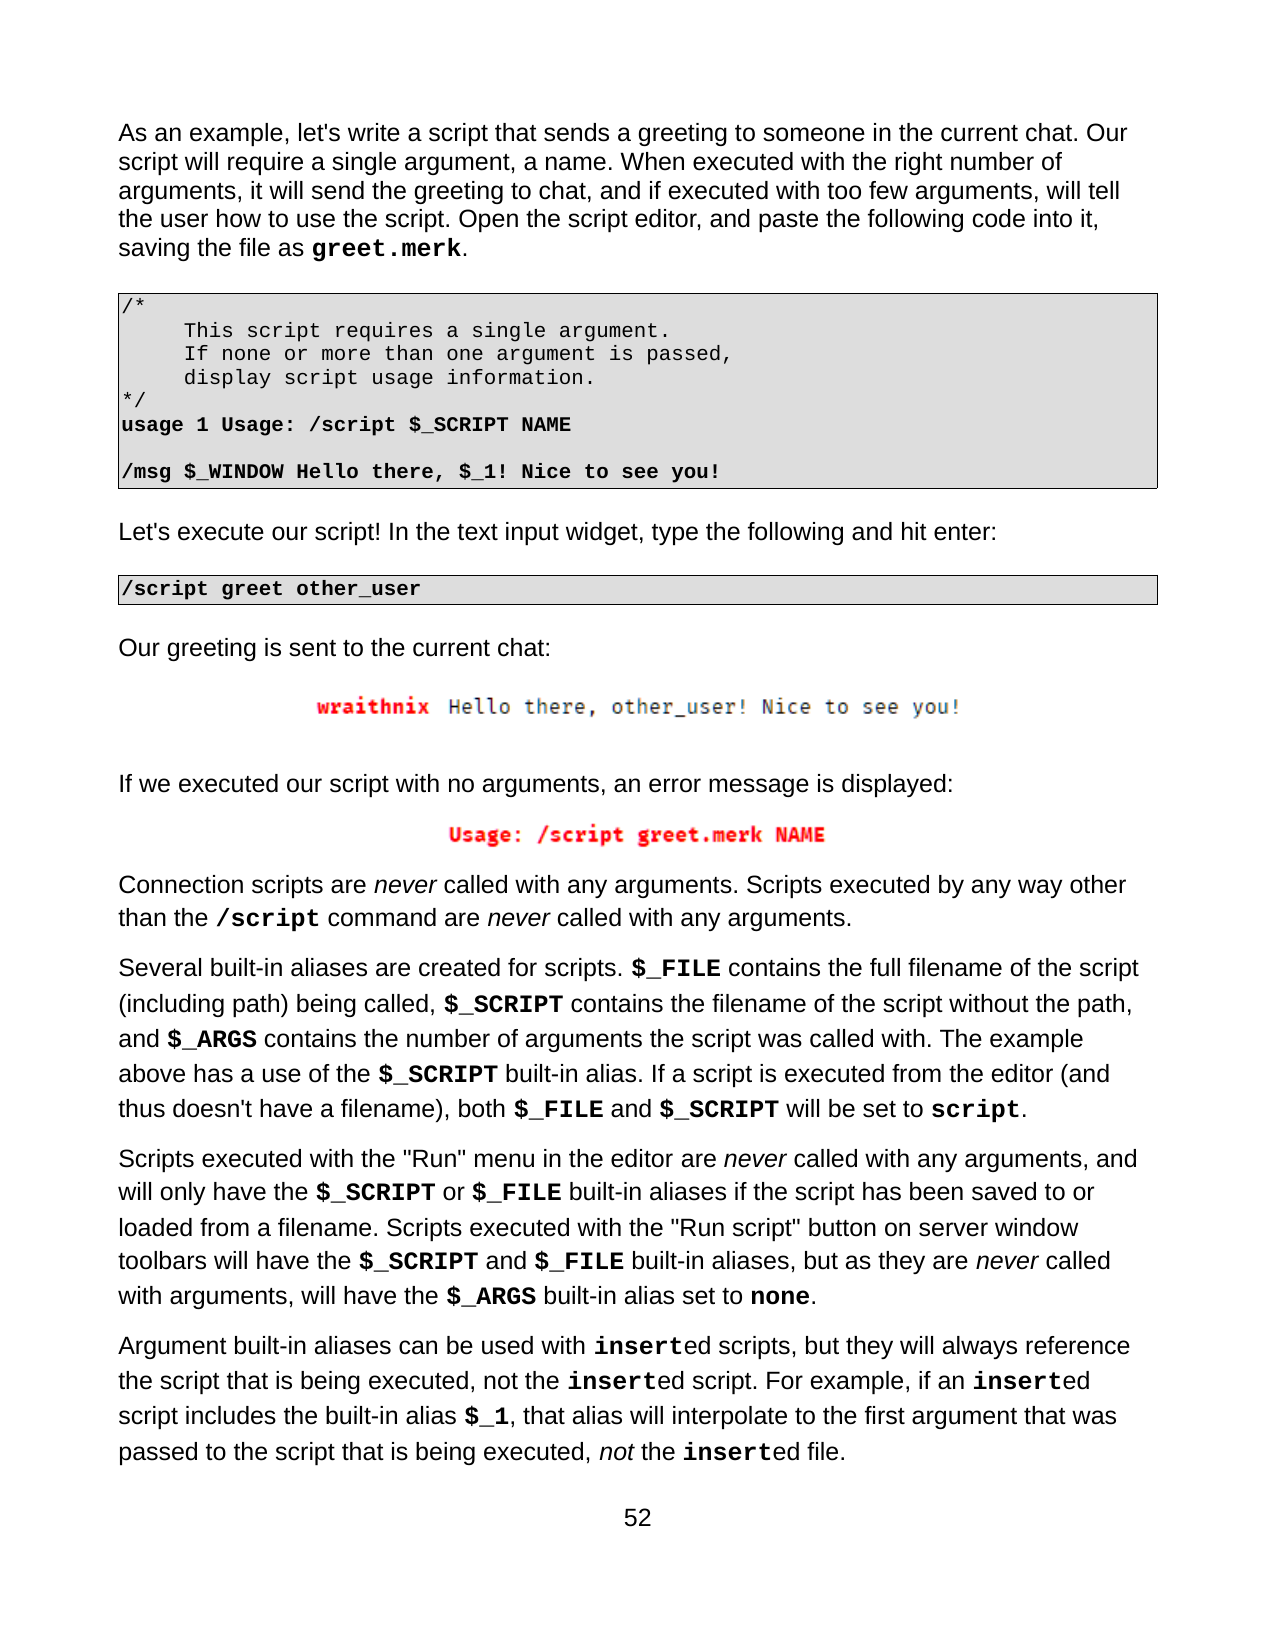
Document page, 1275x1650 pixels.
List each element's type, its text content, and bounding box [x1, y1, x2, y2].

text Several built-in aliases are created for scripts. $_FILE contains the full filename of the script (including path) being called, $_SCRIPT contains the filename of the script without the path, and $_ARGS contains the number of arguments the script was called with. The example above has a use of the $_SCRIPT built-in alias. If a script is executed from the editor (and thus doesn't have a filename), both $_FILE and $_SCRIPT will be set to script. [118, 953, 1157, 1125]
text As an example, let's write a script that sends a greeting to someone in the current chat. Our script will require a single argument, a name. When executed with the right number of arguments, it will send the greeting to chat, and if executed with too few arguments, will tell the user how to use the script. Open the script editor, and paste the following code into it, saving the file as greet.merk. [118, 118, 1157, 264]
text Argument built-in aliases can be used with inserted scripts, but they will always reference the script that is being executed, not the inserted script. For example, if an inserted script includes the built-in alias $_1, that alias will interpolate to the first argument that was passed to the script that is being executed, not the inserted file. [118, 1331, 1157, 1467]
text Our greeting is sent to the current chat: [118, 633, 1157, 662]
text Connection scripts are never called with any arguments. Scripts executed by any way other than the /script command are never called with any arguments. [118, 870, 1157, 934]
picture [443, 817, 832, 852]
table_header /* This script requires a single argument. If none or more than one argument is passed, display script usage information. */ usage 1 Usage: /script $_SCRIPT NAME /msg $_WINDOW Hello there, $_1! Nice to see you! [119, 294, 1157, 488]
text If we executed our script with no arguments, an error message is displayed: [118, 769, 1157, 798]
text Let's execute our script! In the text input widget, type the following and hit enter: [118, 517, 1157, 546]
table_header /script greet other_user [119, 576, 1157, 604]
text Scripts executed with the "Run" menu in the editor are never called with any arguments, and will only have the $_SCRIPT or $_FILE built-in aliases if the script has been saved to or loaded from a filename. Scripts executed with the "Run script" button on server window toolbars will have the $_SCRIPT and $_FILE built-in aliases, but as they are never called with arguments, will have the $_ARGS built-in alias set to none. [118, 1144, 1157, 1312]
picture [311, 690, 964, 722]
